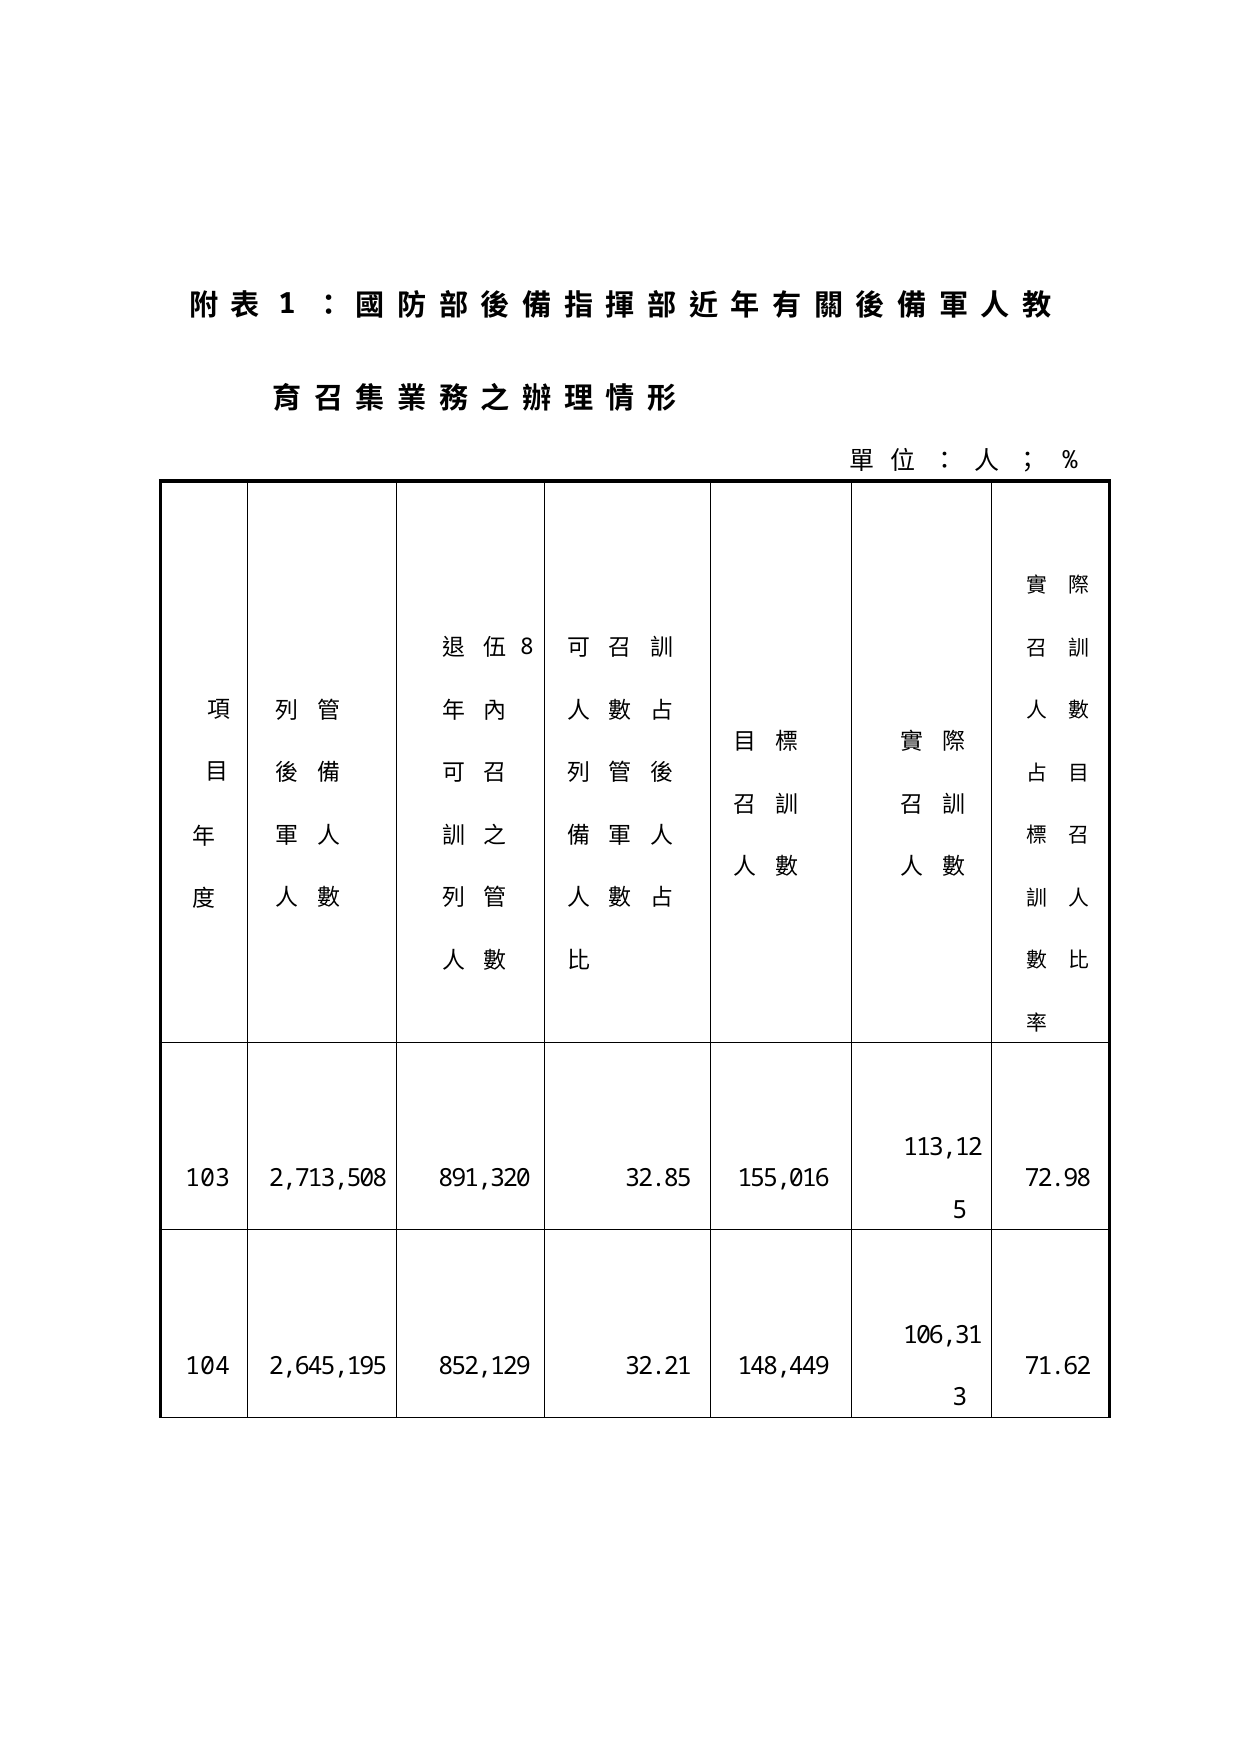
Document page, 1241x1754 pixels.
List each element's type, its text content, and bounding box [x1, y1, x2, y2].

table_cell 32.21 [545, 1230, 710, 1417]
table_cell 852,129 [397, 1230, 544, 1417]
table_cell 148,449 [711, 1230, 851, 1417]
table_cell 2,713,508 [248, 1043, 396, 1229]
text 單位：人；% [241, 417, 1090, 479]
table_cell 155,016 [711, 1043, 851, 1229]
table_header 項目 年度 [162, 483, 247, 1042]
table_cell 104 [162, 1230, 247, 1417]
table_header 列管後備軍人人數 [248, 483, 396, 1042]
table_cell 103 [162, 1043, 247, 1229]
table_cell 106,313 [852, 1230, 991, 1417]
table_cell 2,645,195 [248, 1230, 396, 1417]
table_cell 72.98 [992, 1043, 1108, 1229]
table_cell 71.62 [992, 1230, 1108, 1417]
table_header 目標召訓人數 [711, 483, 851, 1042]
table_header 實際召訓人數 [852, 483, 991, 1042]
text 附表1：國防部後備指揮部近年有關後備軍人教育召集業務之辦理情形 [149, 229, 1058, 417]
table_header 可召訓人數占列管後備軍人人數占比 [545, 483, 710, 1042]
table_cell 113,125 [852, 1043, 991, 1229]
table_cell 32.85 [545, 1043, 710, 1229]
table_header 退伍8年內可召訓之列管人數 [397, 483, 544, 1042]
table_header 實際召訓人數占目標召訓人數比率 [992, 483, 1108, 1042]
table_cell 891,320 [397, 1043, 544, 1229]
